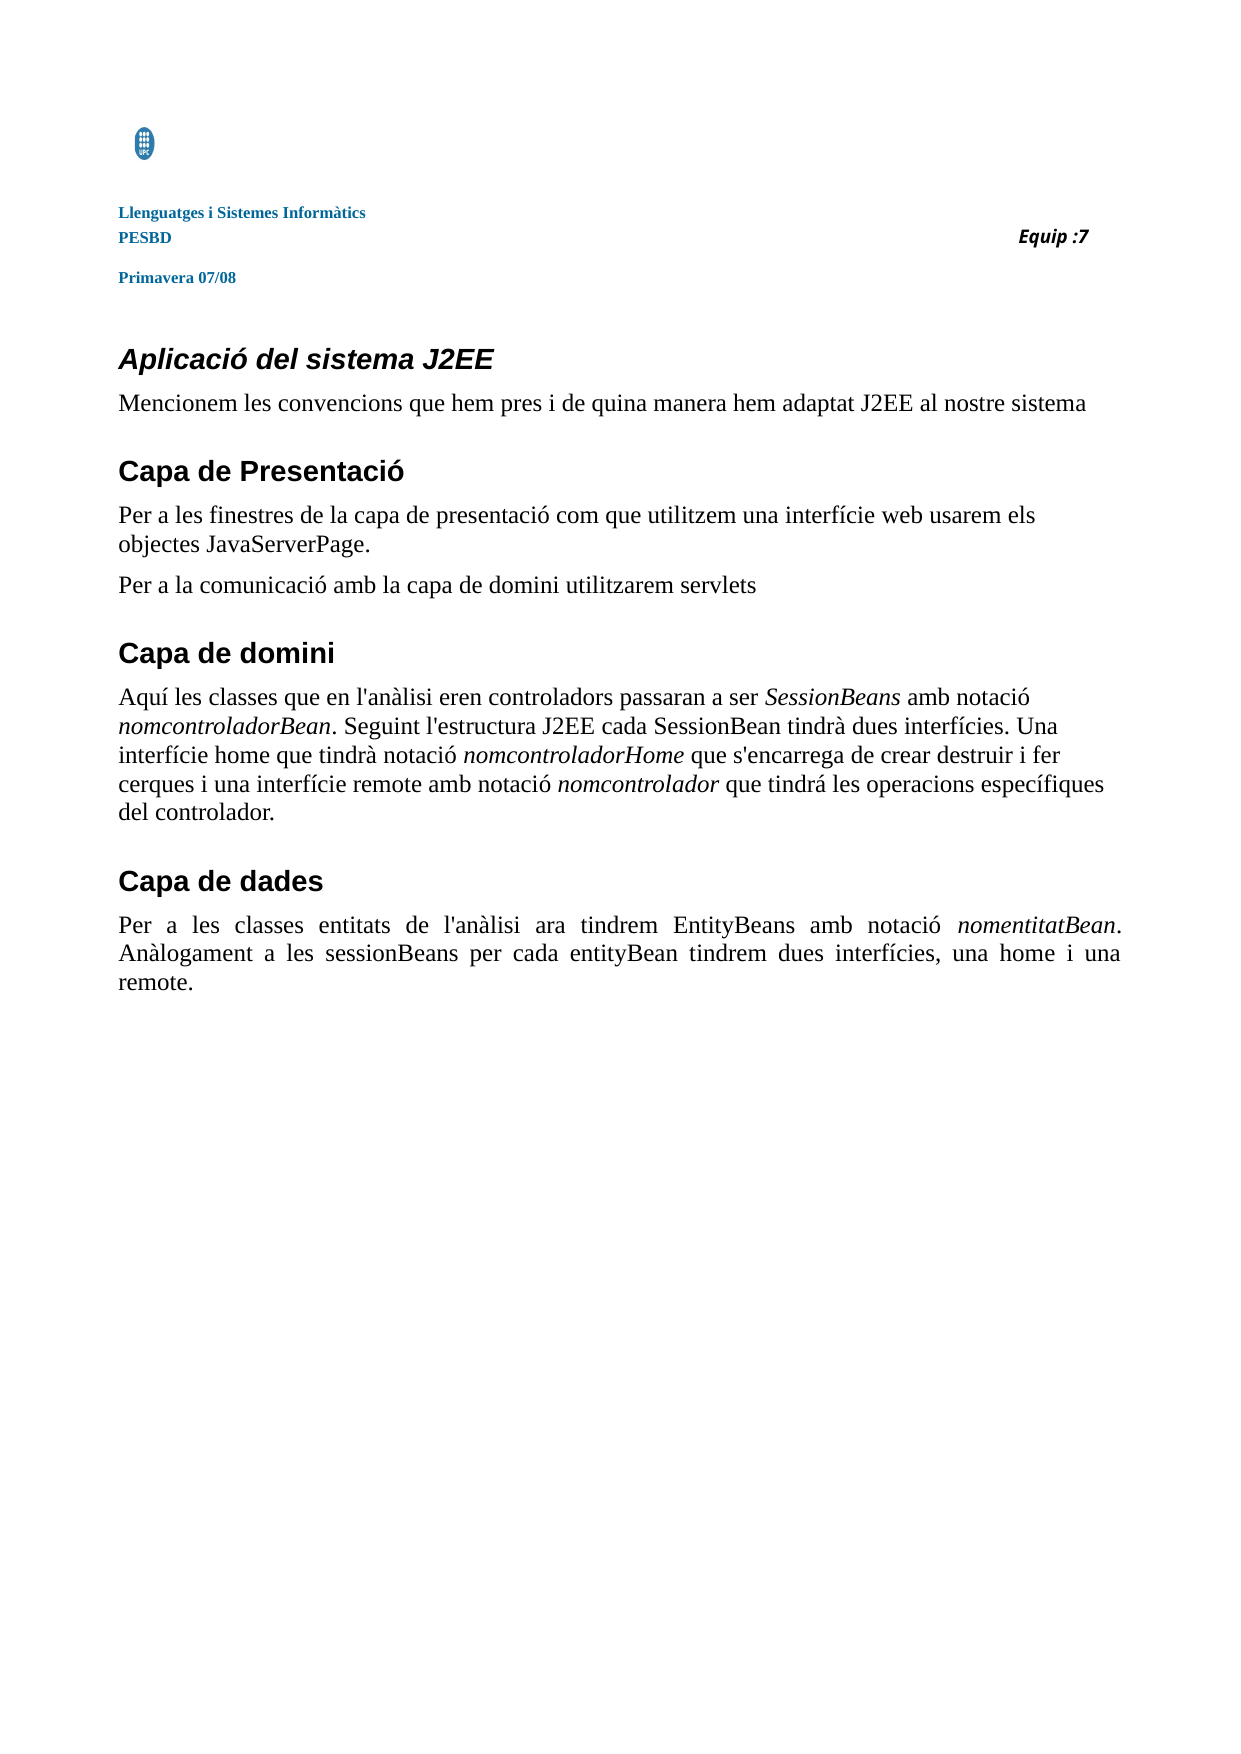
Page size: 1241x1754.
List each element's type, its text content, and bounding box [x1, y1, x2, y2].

text Per a la comunicació amb la capa de domini utilitzarem servlets [118, 570, 1122, 599]
text Per a les finestres de la capa de presentació com que utilitzem una interfície web usarem els objectes JavaServerPage. [118, 500, 1122, 558]
subtitle Capa de dades [118, 864, 1122, 897]
text Aquí les classes que en l'anàlisi eren controladors passaran a ser SessionBeans amb notació nomcontroladorBean. Seguint l'estructura J2EE cada SessionBean tindrà dues interfícies. Una interfície home que tindrà notació nomcontroladorHome que s'encarrega de crear destruir i fer cerques i una interfície remote amb notació nomcontrolador que tindrá les operacions específiques del controlador. [118, 682, 1122, 826]
subtitle Capa de Presentació [118, 454, 1122, 488]
text Per a les classes entitats de l'anàlisi ara tindrem EntityBeans amb notació nomentitatBean. Anàlogament a les sessionBeans per cada entityBean tindrem dues interfícies, una home i una remote. [118, 910, 1122, 996]
text Mencionem les convencions que hem pres i de quina manera hem adaptat J2EE al nostre sistema [118, 388, 1122, 417]
subtitle Capa de domini [118, 636, 1122, 670]
subtitle Aplicació del sistema J2EE [118, 342, 1122, 375]
